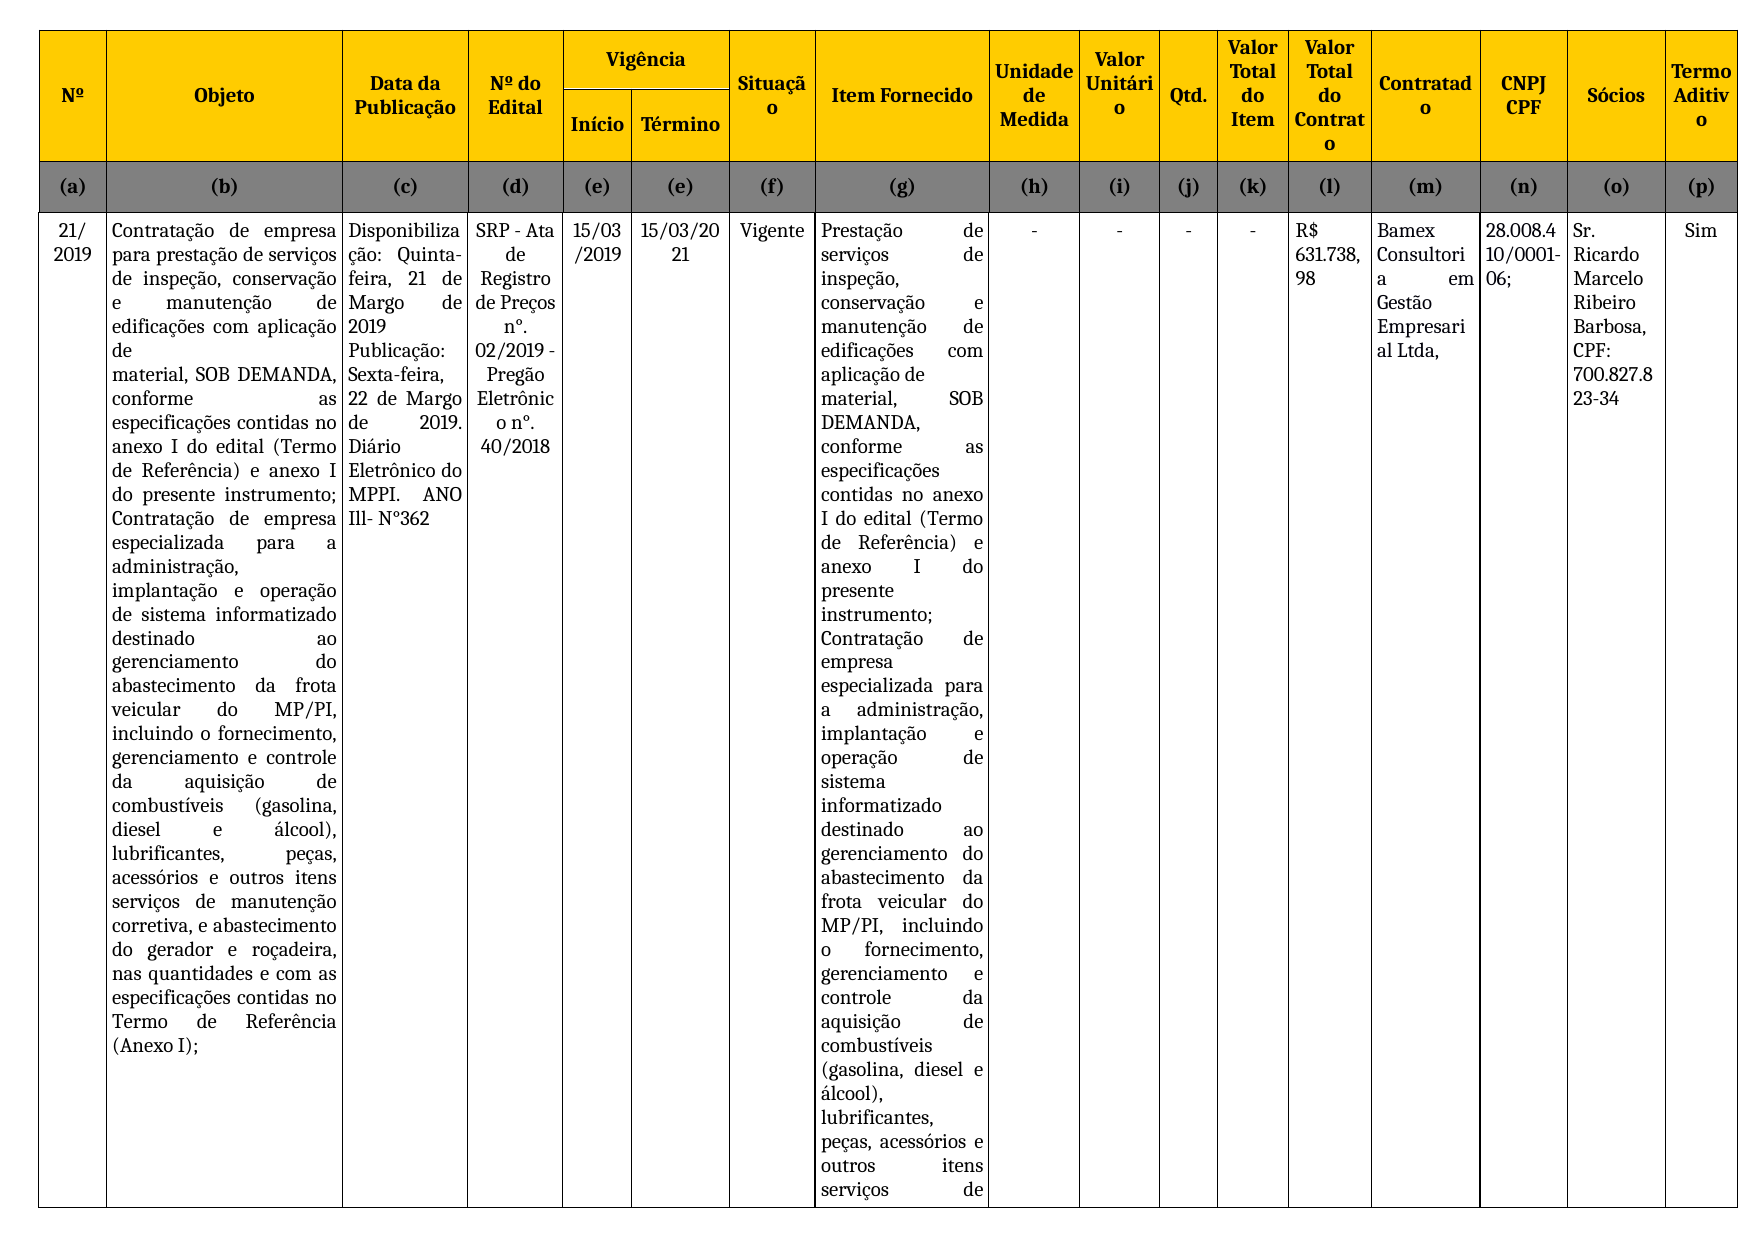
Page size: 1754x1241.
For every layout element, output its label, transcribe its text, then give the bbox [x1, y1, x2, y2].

table_header Objeto [107, 31, 342, 161]
table_cell (g) [816, 162, 989, 212]
table_cell - [1160, 213, 1217, 1207]
table_header Nº [40, 31, 106, 161]
table_header Situação [730, 31, 815, 161]
table_cell (l) [1289, 162, 1371, 212]
table_header Valor Unitário [1080, 31, 1159, 161]
table_cell R$ 631.738,98 [1289, 213, 1371, 1207]
table_cell (p) [1666, 162, 1737, 212]
table_cell (o) [1568, 162, 1665, 212]
table_cell (m) [1372, 162, 1480, 212]
table_header Unidade de Medida [990, 31, 1079, 161]
table_cell Bamex Consultoria em Gestão Empresarial Ltda, [1372, 213, 1479, 1207]
table_cell SRP - Ata de Registro de Preços n°. 02/2019 - Pregão Eletrônico n°. 40/2018 [468, 213, 562, 1207]
table_header CNPJ CPF [1481, 31, 1567, 161]
table_cell 28.008.410/0001-06; [1481, 213, 1567, 1207]
table_cell (i) [1080, 162, 1159, 212]
table_cell (n) [1481, 162, 1567, 212]
table_cell 15/03/2019 [563, 213, 631, 1207]
table_header Vigência [564, 31, 729, 88]
table_header Nº do Edital [469, 31, 563, 161]
table_header Valor Total do Contrato [1289, 31, 1371, 161]
table_cell (d) [469, 162, 563, 212]
table_header Sócios [1568, 31, 1665, 161]
table_header Data da Publicação [343, 31, 468, 161]
table_cell Término [632, 90, 729, 161]
table_cell 15/03/2021 [632, 213, 729, 1207]
table_cell (e) [632, 162, 729, 212]
table_header Contratado [1372, 31, 1480, 161]
table_cell (e) [564, 162, 631, 212]
table_cell - [989, 213, 1079, 1207]
table_header Item Fornecido [816, 31, 989, 161]
table_cell (a) [40, 162, 106, 212]
table_cell Vigente [730, 213, 814, 1207]
table_cell 21/ 2019 [39, 213, 106, 1207]
table_cell Sr. Ricardo Marcelo Ribeiro Barbosa, CPF: 700.827.823-34 [1568, 213, 1665, 1207]
table_cell - [1218, 213, 1288, 1207]
table_header Termo Aditivo [1666, 31, 1737, 161]
table_cell Contratação de empresa para prestação de serviços de inspeção, conservação e manutenção de edificações com aplicação de material, SOB DEMANDA, conforme as especificações contidas no anexo I do edital (Termo de Referência) e anexo I do presente instrumento; Contratação de empresa especializada para a administração, implantação e operação de sistema informatizado destinado ao gerenciamento do abastecimento da frota veicular do MP/PI, incluindo o fornecimento, gerenciamento e controle da aquisição de combustíveis (gasolina, diesel e álcool), lubrificantes, peças, acessórios e outros itens serviços de manutenção corretiva, e abastecimento do gerador e roçadeira, nas quantidades e com as especificações contidas no Termo de Referência (Anexo I); [107, 213, 342, 1207]
table_cell Prestação de serviços de inspeção, conservação e manutenção de edificações com aplicação de material, SOB DEMANDA, conforme as especificações contidas no anexo I do edital (Termo de Referência) e anexo I do presente instrumento; Contratação de empresa especializada para a administração, implantação e operação de sistema informatizado destinado ao gerenciamento do abastecimento da frota veicular do MP/PI, incluindo o fornecimento, gerenciamento e controle da aquisição de combustíveis (gasolina, diesel e álcool), lubrificantes, peças, acessórios e outros itens serviços de [816, 213, 988, 1207]
table_cell Início [564, 90, 631, 161]
table_cell (k) [1218, 162, 1288, 212]
table_cell (f) [730, 162, 815, 212]
table_cell Disponibilização: Quinta-feira, 21 de Margo de 2019 Publicação: Sexta-feira, 22 de Margo de 2019. Diário Eletrônico do MPPI. ANO Ill- N°362 [343, 213, 467, 1207]
table_cell - [1080, 213, 1159, 1207]
table_cell (b) [107, 162, 342, 212]
table_cell (j) [1160, 162, 1217, 212]
table_header Qtd. [1160, 31, 1217, 161]
table_cell (h) [990, 162, 1079, 212]
table_cell Sim [1666, 213, 1737, 1207]
table_header Valor Total do Item [1218, 31, 1288, 161]
table_cell (c) [343, 162, 468, 212]
